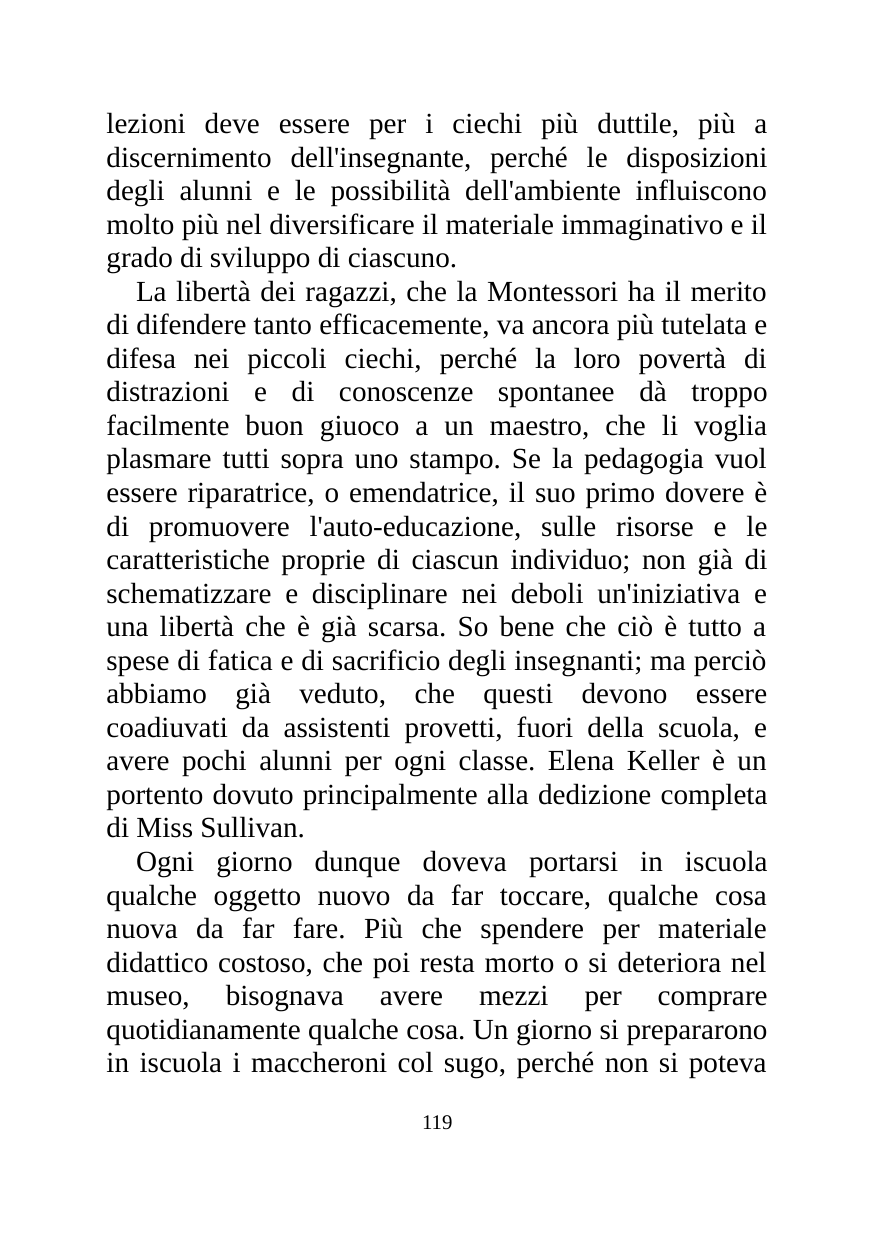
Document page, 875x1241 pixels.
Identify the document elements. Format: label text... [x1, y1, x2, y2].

text Ogni giorno dunque doveva portarsi in iscuola qualche oggetto nuovo da far toccare, qualche cosa nuova da far fare. Più che spendere per materiale didattico costoso, che poi resta morto o si deteriora nel museo, bisognava avere mezzi per comprare quotidianamente qualche cosa. Un giorno si prepararono in iscuola i maccheroni col sugo, perché non si poteva [106, 844, 768, 1079]
text La libertà dei ragazzi, che la Montessori ha il merito di difendere tanto efficacemente, va ancora più tutelata e difesa nei piccoli ciechi, perché la loro povertà di distrazioni e di conoscenze spontanee dà troppo facilmente buon giuoco a un maestro, che li voglia plasmare tutti sopra uno stampo. Se la pedagogia vuol essere riparatrice, o emendatrice, il suo primo dovere è di promuovere l'auto-educazione, sulle risorse e le caratteristiche proprie di ciascun individuo; non già di schematizzare e disciplinare nei deboli un'iniziativa e una libertà che è già scarsa. So bene che ciò è tutto a spese di fatica e di sacrificio degli insegnanti; ma perciò abbiamo già veduto, che questi devono essere coadiuvati da assistenti provetti, fuori della scuola, e avere pochi alunni per ogni classe. Elena Keller è un portento dovuto principalmente alla dedizione completa di Miss Sullivan. [106, 274, 768, 844]
text lezioni deve essere per i ciechi più duttile, più a discernimento dell'insegnante, perché le disposizioni degli alunni e le possibilità dell'ambiente influiscono molto più nel diversificare il materiale immaginativo e il grado di sviluppo di ciascuno. [106, 106, 768, 274]
